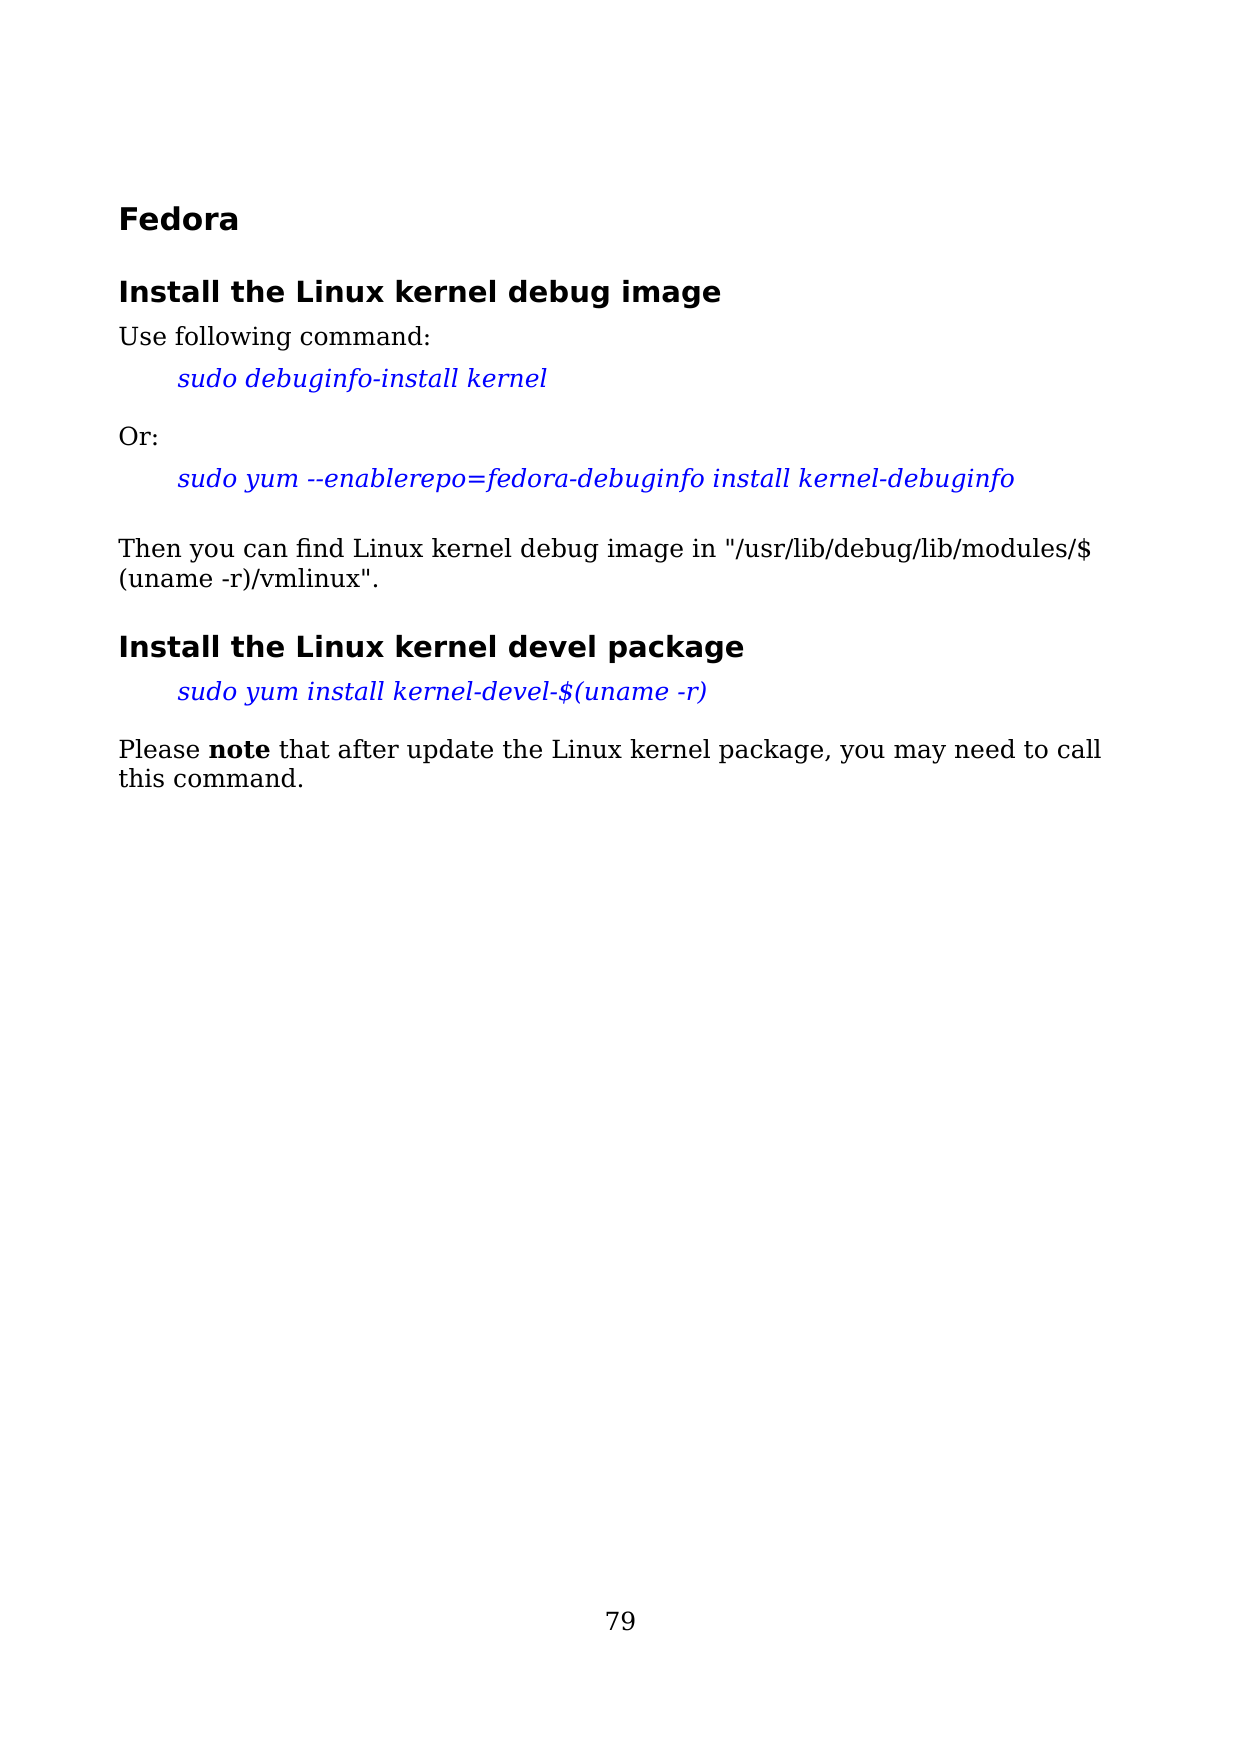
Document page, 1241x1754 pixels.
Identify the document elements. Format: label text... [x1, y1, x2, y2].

text sudo yum install kernel-devel-$(uname -r) [177, 677, 1063, 706]
subtitle Fedora [118, 202, 1122, 238]
text Please note that after update the Linux kernel package, you may need to call this command. [118, 735, 1122, 794]
text sudo debuginfo-install kernel [177, 364, 1063, 393]
text Or: [118, 422, 1122, 451]
subtitle Install the Linux kernel devel package [118, 630, 1122, 664]
text Use following command: [118, 322, 1122, 351]
text Then you can find Linux kernel debug image in "/usr/lib/debug/lib/modules/$(uname -r)/vmlinux". [118, 534, 1122, 593]
text sudo yum --enablerepo=fedora-debuginfo install kernel-debuginfo [177, 464, 1063, 493]
subtitle Install the Linux kernel debug image [118, 276, 1122, 309]
